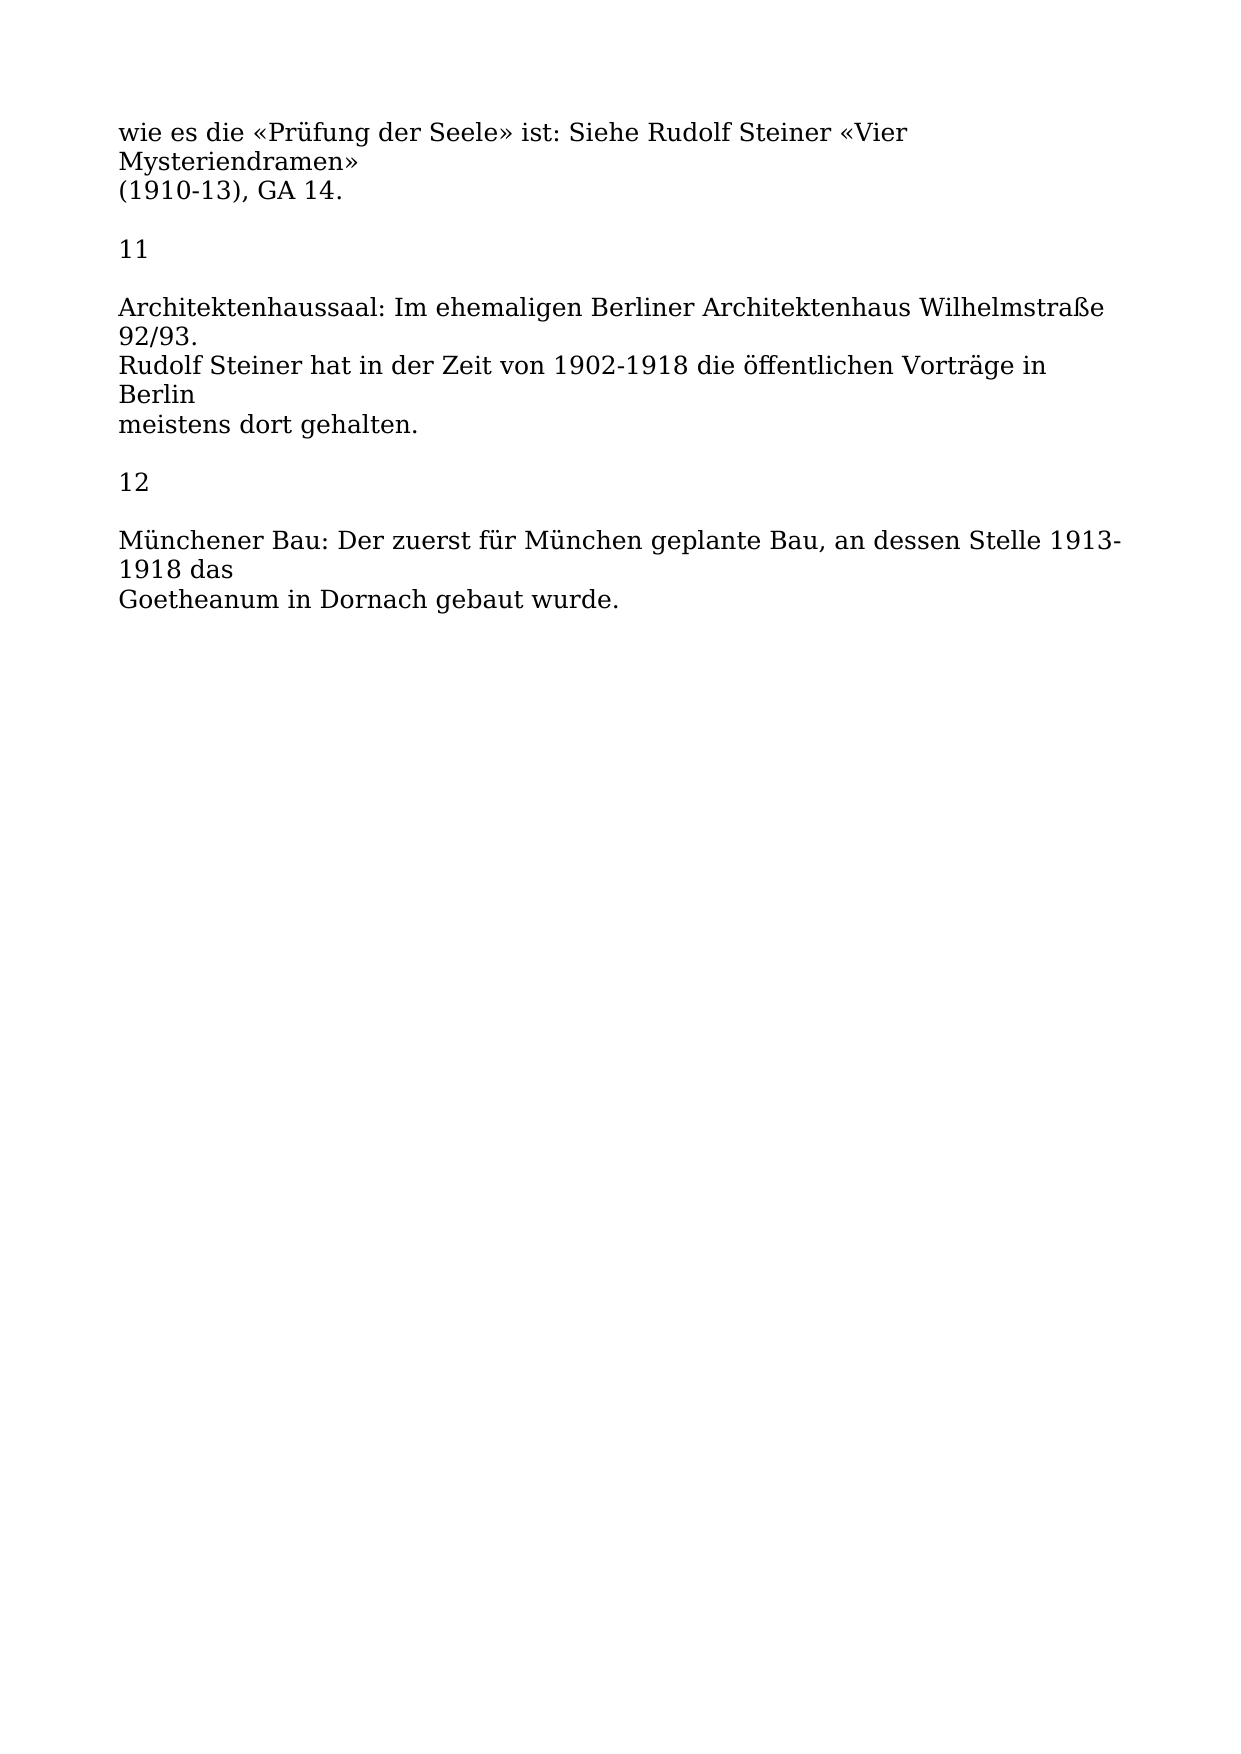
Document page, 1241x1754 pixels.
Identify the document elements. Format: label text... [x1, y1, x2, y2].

text Architektenhaussaal: Im ehemaligen Berliner Architektenhaus Wilhelmstraße 92/93. [118, 293, 1122, 351]
text 12 [118, 468, 1122, 497]
text wie es die «Prüfung der Seele» ist: Siehe Rudolf Steiner «Vier Mysteriendramen» [118, 118, 1122, 176]
text (1910-13), GA 14. [118, 176, 1122, 206]
text Goetheanum in Dornach gebaut wurde. [118, 585, 1122, 614]
text 11 [118, 235, 1122, 264]
text meistens dort gehalten. [118, 410, 1122, 439]
text Münchener Bau: Der zuerst für München geplante Bau, an dessen Stelle 1913-1918 das [118, 526, 1122, 585]
text Rudolf Steiner hat in der Zeit von 1902-1918 die öffentlichen Vorträge in Berlin [118, 351, 1122, 410]
